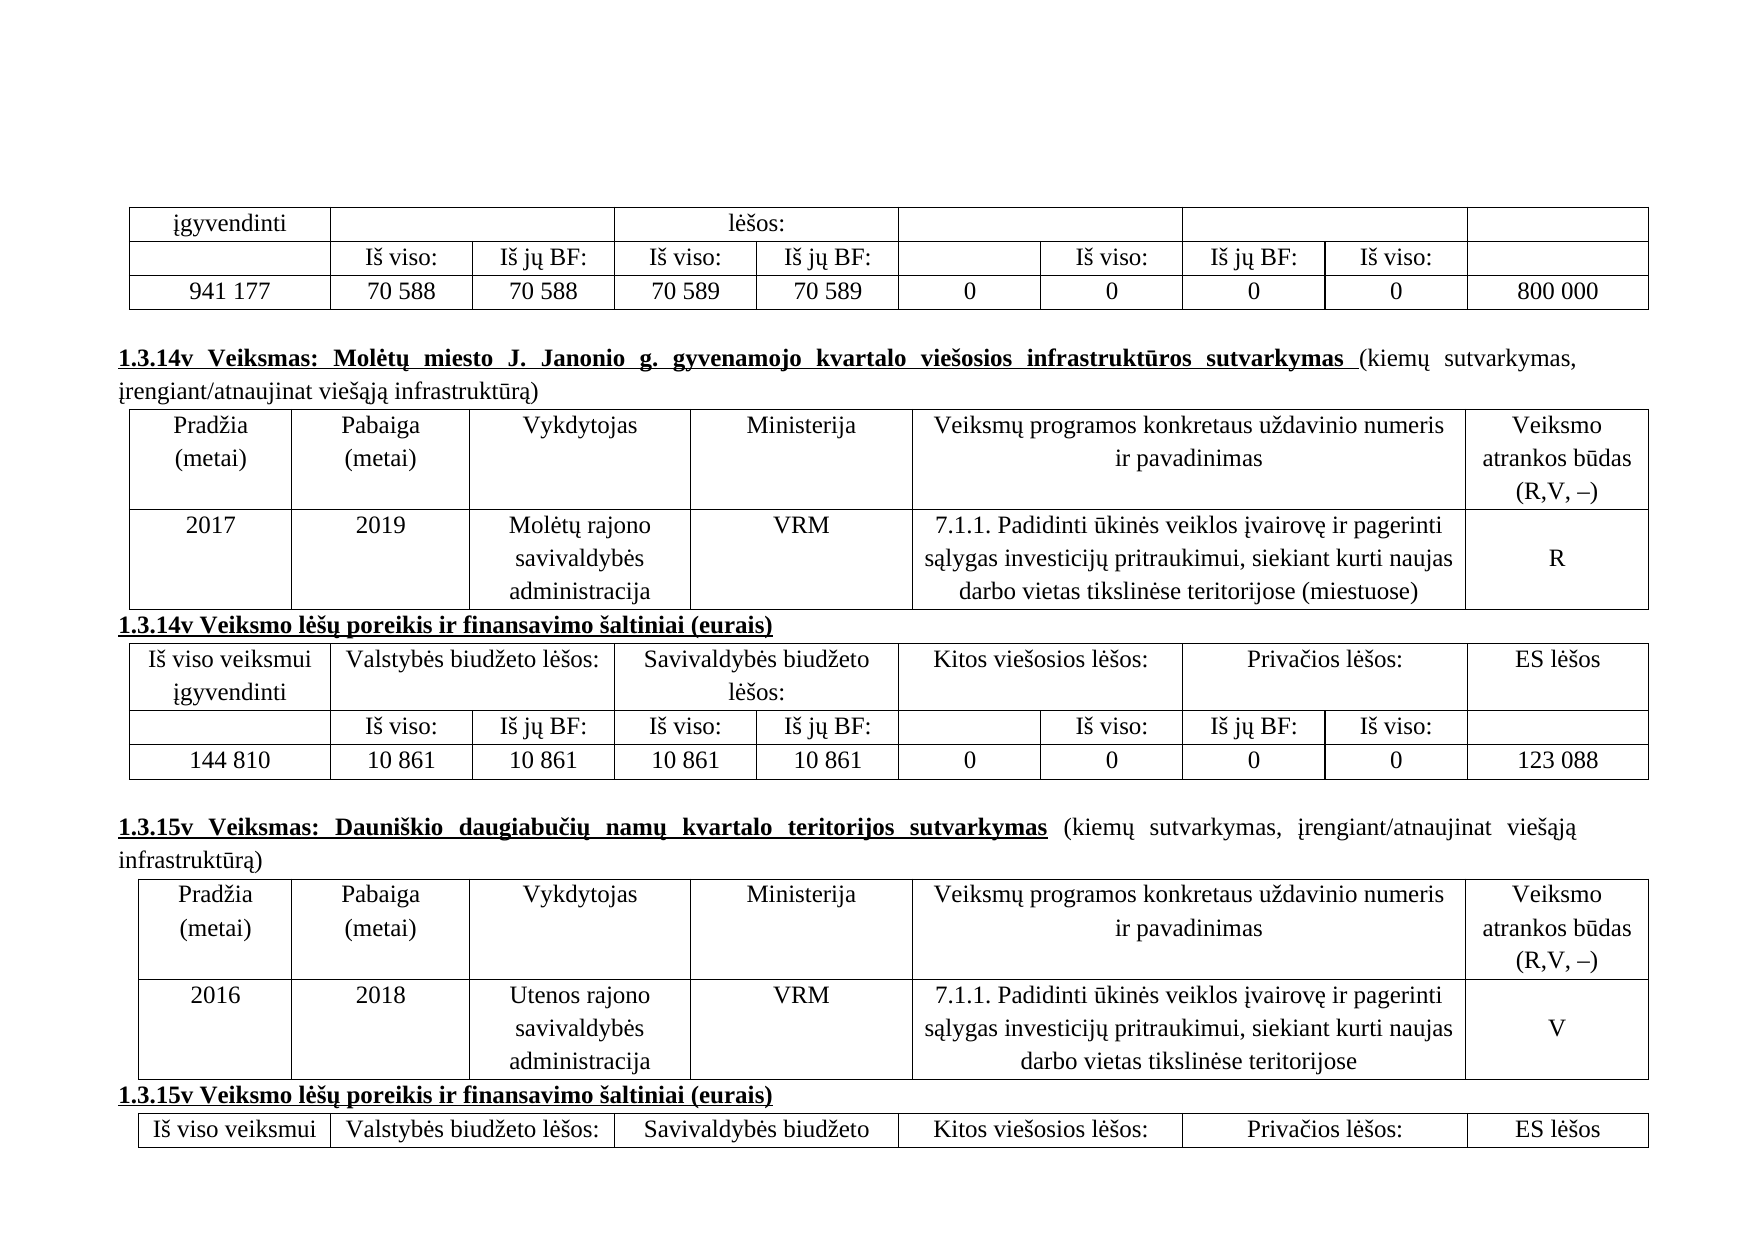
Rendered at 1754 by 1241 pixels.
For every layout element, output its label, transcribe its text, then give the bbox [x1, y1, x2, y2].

table_header Valstybės biudžeto lėšos: [331, 1114, 614, 1147]
table_cell Iš jų BF: [473, 242, 614, 275]
text 1.3.15v Veiksmas: Dauniškio daugiabučių namų kvartalo teritorijos sutvarkymas (kiemų sutvarkymas, įrengiant/atnaujinat viešąją infrastruktūrą) [118, 812, 1577, 874]
table_header Vykdytojas [470, 880, 690, 979]
table_cell 123 088 [1468, 745, 1648, 778]
text 1.3.15v Veiksmo lėšų poreikis ir finansavimo šaltiniai (eurais) [118, 1080, 1577, 1108]
table_cell Iš jų BF: [1183, 242, 1324, 275]
table_cell [130, 711, 330, 744]
table_cell 7.1.1. Padidinti ūkinės veiklos įvairovę ir pagerinti sąlygas investicijų pritraukimui, siekiant kurti naujas darbo vietas tikslinėse teritorijose (miestuose) [913, 510, 1465, 609]
table_cell Iš jų BF: [757, 711, 898, 744]
table_header Veiksmo atrankos būdas (R,V, –) [1466, 410, 1648, 509]
table_cell Iš viso: [1041, 242, 1182, 275]
table_cell 0 [1041, 745, 1182, 778]
table_header ES lėšos [1468, 1114, 1648, 1147]
table_cell 0 [899, 276, 1040, 309]
table_header [1183, 208, 1467, 241]
table_header Pradžia (metai) [130, 410, 291, 509]
text 1.3.14v Veiksmo lėšų poreikis ir finansavimo šaltiniai (eurais) [118, 610, 1577, 639]
table_header įgyvendinti [130, 208, 330, 241]
table_header Kitos viešosios lėšos: [899, 644, 1182, 710]
table_cell Molėtų rajono savivaldybės administracija [470, 510, 690, 609]
table_cell 10 861 [473, 745, 614, 778]
table_cell 70 589 [757, 276, 898, 309]
table_cell [130, 242, 330, 275]
table_header Pabaiga (metai) [292, 880, 469, 979]
table_cell 70 588 [331, 276, 472, 309]
table_cell VRM [691, 980, 912, 1079]
table_header Ministerija [691, 410, 912, 509]
text 1.3.14v Veiksmas: Molėtų miesto J. Janonio g. gyvenamojo kvartalo viešosios infrastruktūros sutvarkymas (kiemų sutvarkymas, įrengiant/atnaujinat viešąją infrastruktūrą) [118, 343, 1577, 405]
table_cell Iš viso: [1326, 242, 1467, 275]
table_cell [1468, 242, 1648, 275]
table_header Ministerija [691, 880, 912, 979]
table_header lėšos: [615, 208, 898, 241]
table_cell 0 [1326, 745, 1467, 778]
table_cell 144 810 [130, 745, 330, 778]
table_cell [899, 711, 1040, 744]
table_header Veiksmų programos konkretaus uždavinio numeris ir pavadinimas [913, 880, 1465, 979]
table_cell Iš jų BF: [1183, 711, 1324, 744]
table_cell 0 [1183, 745, 1324, 778]
table_cell Iš jų BF: [473, 711, 614, 744]
table_cell Iš viso: [615, 242, 756, 275]
table_header [331, 208, 614, 241]
table_header Iš viso veiksmui [139, 1114, 330, 1147]
table_cell VRM [691, 510, 912, 609]
table_cell 70 589 [615, 276, 756, 309]
table_header Vykdytojas [470, 410, 690, 509]
table_cell 70 588 [473, 276, 614, 309]
table_cell Utenos rajono savivaldybės administracija [470, 980, 690, 1079]
table_cell 10 861 [615, 745, 756, 778]
table_header Veiksmo atrankos būdas (R,V, –) [1466, 880, 1648, 979]
table_header [1468, 208, 1648, 241]
table_header Savivaldybės biudžeto [615, 1114, 898, 1147]
table_header Pabaiga (metai) [292, 410, 469, 509]
table_cell 2017 [130, 510, 291, 609]
table_cell [899, 242, 1040, 275]
table_cell 941 177 [130, 276, 330, 309]
table_header Pradžia (metai) [139, 880, 291, 979]
table_cell Iš viso: [1326, 711, 1467, 744]
table_cell [1468, 711, 1648, 744]
table_header Iš viso veiksmui įgyvendinti [130, 644, 330, 710]
table_cell Iš jų BF: [757, 242, 898, 275]
table_cell 0 [1183, 276, 1324, 309]
table_cell 800 000 [1468, 276, 1648, 309]
table_cell 0 [1041, 276, 1182, 309]
table_header Privačios lėšos: [1183, 644, 1467, 710]
table_header [899, 208, 1182, 241]
table_cell Iš viso: [615, 711, 756, 744]
table_cell V [1466, 980, 1648, 1079]
table_cell 0 [899, 745, 1040, 778]
table_cell 10 861 [331, 745, 472, 778]
table_cell 2016 [139, 980, 291, 1079]
table_cell Iš viso: [331, 242, 472, 275]
table_cell 2018 [292, 980, 469, 1079]
table_header Kitos viešosios lėšos: [899, 1114, 1182, 1147]
table_cell 0 [1326, 276, 1467, 309]
table_cell 2019 [292, 510, 469, 609]
table_cell Iš viso: [1041, 711, 1182, 744]
table_cell 7.1.1. Padidinti ūkinės veiklos įvairovę ir pagerinti sąlygas investicijų pritraukimui, siekiant kurti naujas darbo vietas tikslinėse teritorijose [913, 980, 1465, 1079]
table_cell R [1466, 510, 1648, 609]
table_cell Iš viso: [331, 711, 472, 744]
table_header ES lėšos [1468, 644, 1648, 710]
table_header Valstybės biudžeto lėšos: [331, 644, 614, 710]
table_header Savivaldybės biudžeto lėšos: [615, 644, 898, 710]
table_cell 10 861 [757, 745, 898, 778]
table_header Veiksmų programos konkretaus uždavinio numeris ir pavadinimas [913, 410, 1465, 509]
table_header Privačios lėšos: [1183, 1114, 1467, 1147]
